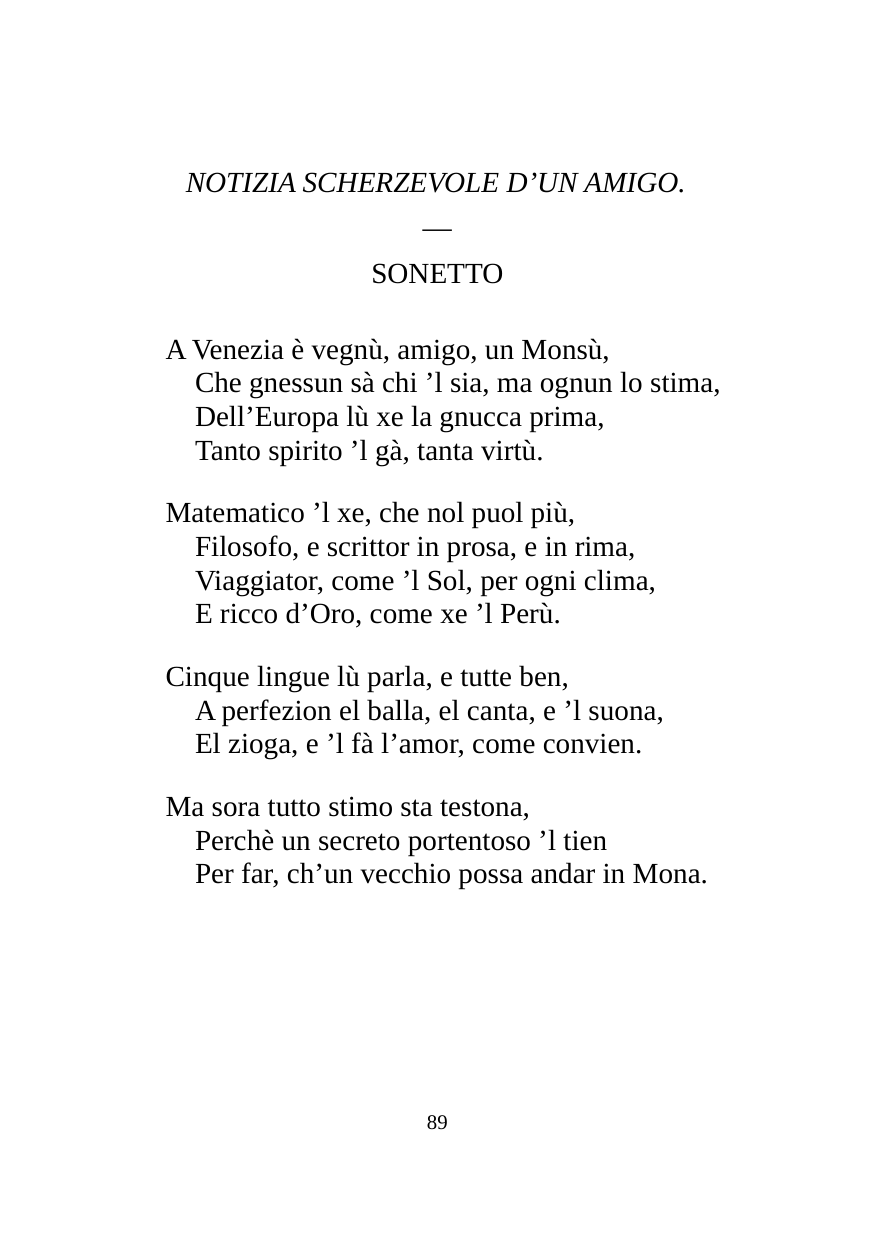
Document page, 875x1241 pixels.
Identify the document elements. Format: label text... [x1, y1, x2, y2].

text — [106, 211, 768, 244]
text A Venezia è vegnù, amigo, un Monsù, Che gnessun sà chi ’l sia, ma ognun lo stima, Dell’Europa lù xe la gnucca prima, Tanto spirito ’l gà, tanta virtù. [165, 332, 768, 466]
text Ma sora tutto stimo sta testona, Perchè un secreto portentoso ’l tien Per far, ch’un vecchio possa andar in Mona. [165, 789, 768, 890]
text Matematico ’l xe, che nol puol più, Filosofo, e scrittor in prosa, e in rima, Viaggiator, come ’l Sol, per ogni clima, E ricco d’Oro, come xe ’l Perù. [165, 496, 768, 630]
subtitle NOTIZIA SCHERZEVOLE D’UN AMIGO. [106, 165, 768, 199]
text SONETTO [106, 257, 768, 290]
text Cinque lingue lù parla, e tutte ben, A perfezion el balla, el canta, e ’l suona, El zioga, e ’l fà l’amor, come convien. [165, 659, 768, 760]
